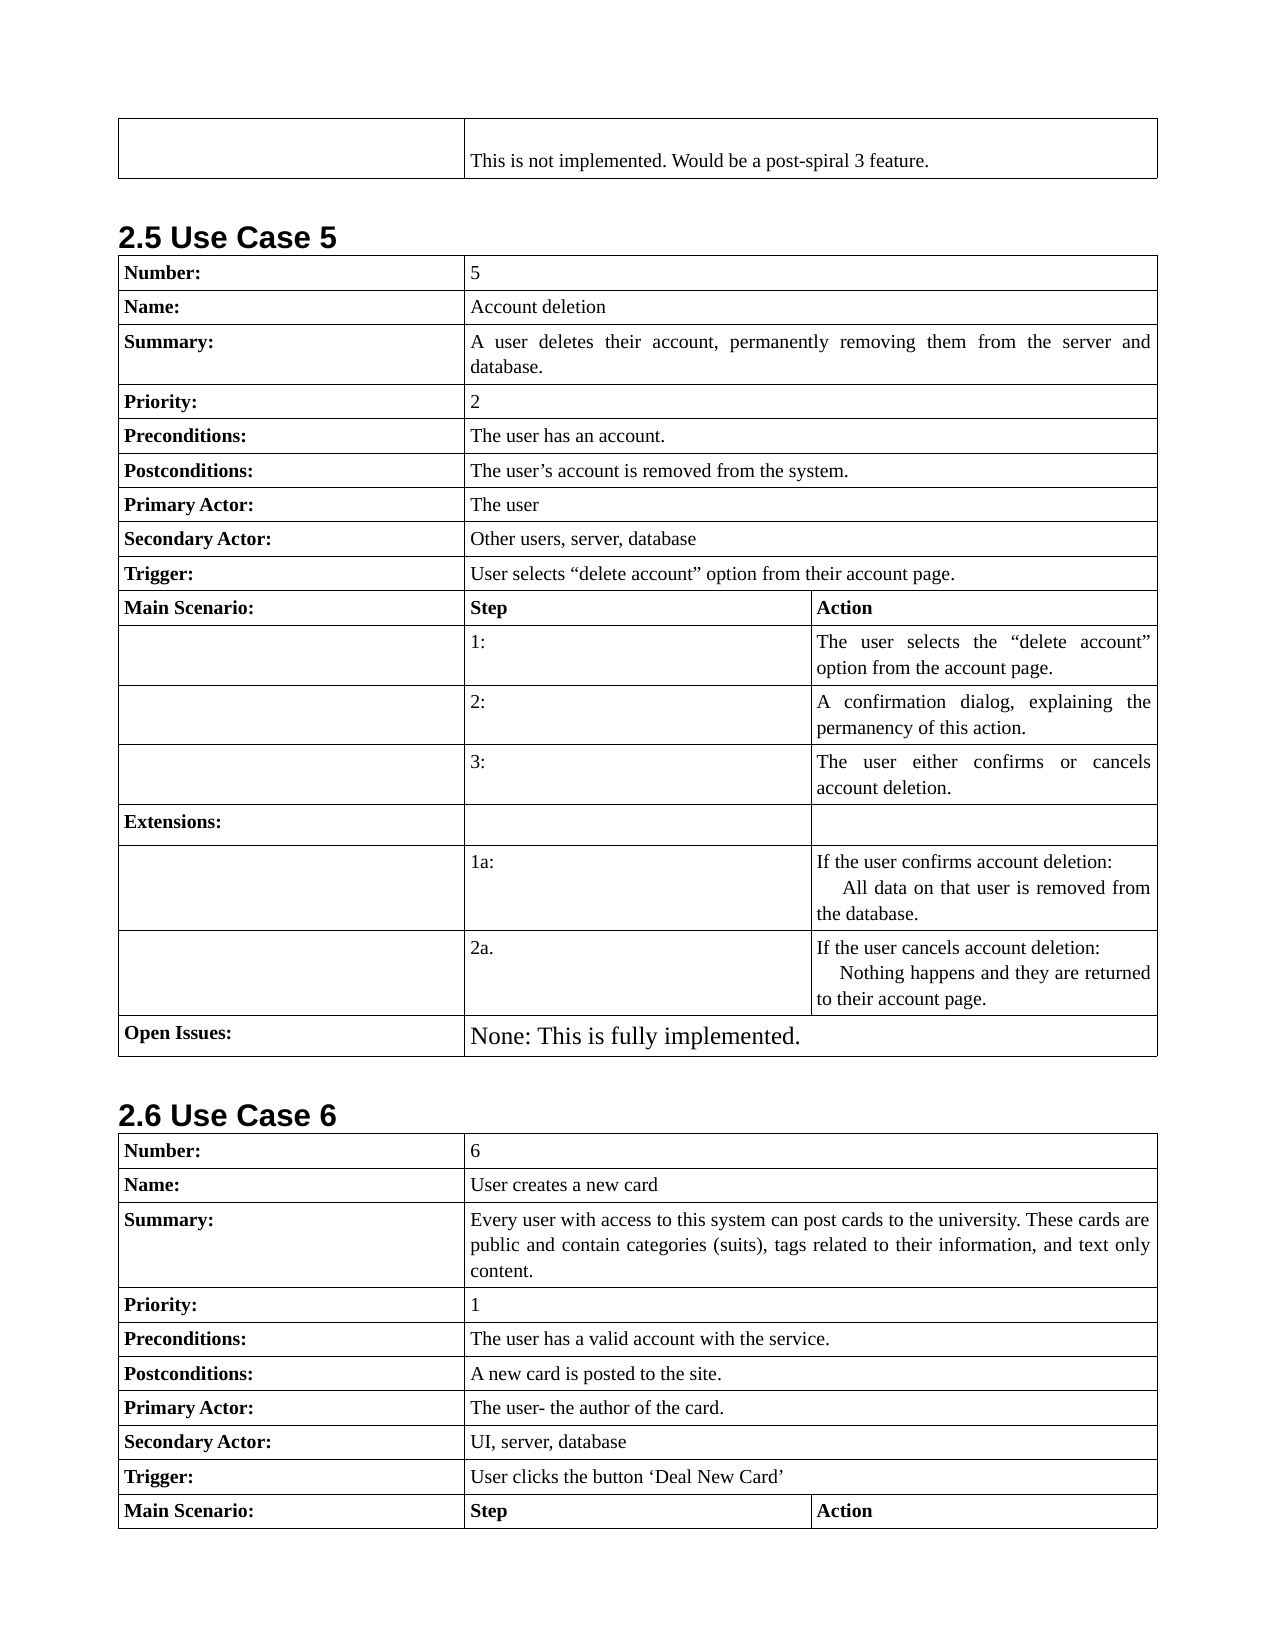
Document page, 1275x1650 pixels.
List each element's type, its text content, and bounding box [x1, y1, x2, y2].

table_cell A user deletes their account, permanently removing them from the server and database. [465, 325, 1157, 384]
table_cell The user has a valid account with the service. [465, 1323, 1157, 1356]
table_cell Primary Actor: [119, 1391, 464, 1425]
table_cell Secondary Actor: [119, 1426, 464, 1459]
table_cell If the user cancels account deletion: Nothing happens and they are returned to their account page. [812, 931, 1157, 1015]
table_cell This is not implemented. Would be a post-spiral 3 feature. [465, 119, 1157, 178]
table_cell Summary: [119, 1203, 464, 1287]
table_cell [119, 119, 464, 178]
table_cell Extensions: [119, 805, 464, 844]
table_cell The user- the author of the card. [465, 1391, 1157, 1425]
table_cell [812, 805, 1157, 844]
table_cell 1: [465, 626, 811, 684]
table_cell The user [465, 488, 1157, 521]
table_cell [119, 846, 464, 930]
table_cell UI, server, database [465, 1426, 1157, 1459]
table_cell User clicks the button ‘Deal New Card’ [465, 1460, 1157, 1493]
table_cell 2a. [465, 931, 811, 1015]
table_cell [119, 931, 464, 1015]
text 2.6 Use Case 6 [118, 1097, 1157, 1133]
table_cell Preconditions: [119, 1323, 464, 1356]
table_cell Trigger: [119, 1460, 464, 1493]
table_cell The user’s account is removed from the system. [465, 454, 1157, 487]
table_cell Trigger: [119, 557, 464, 590]
table_cell Other users, server, database [465, 522, 1157, 556]
table_cell Preconditions: [119, 419, 464, 453]
table_cell User creates a new card [465, 1169, 1157, 1202]
table_cell A new card is posted to the site. [465, 1357, 1157, 1390]
table_cell Postconditions: [119, 454, 464, 487]
table_cell Action [812, 1495, 1157, 1528]
table_cell [119, 686, 464, 744]
table_cell The user either confirms or cancels account deletion. [812, 745, 1157, 804]
table_cell Priority: [119, 385, 464, 418]
table_cell Main Scenario: [119, 1495, 464, 1528]
table_cell The user has an account. [465, 419, 1157, 453]
table_header Number: [119, 1134, 464, 1167]
table_cell 1a: [465, 846, 811, 930]
table_cell Step [465, 591, 811, 624]
table_cell A confirmation dialog, explaining the permanency of this action. [812, 686, 1157, 744]
table_cell [119, 626, 464, 684]
table_cell Main Scenario: [119, 591, 464, 624]
table_cell Name: [119, 1169, 464, 1202]
table_cell [119, 745, 464, 804]
table_cell 3: [465, 745, 811, 804]
table_cell Open Issues: [119, 1016, 464, 1056]
table_header 5 [465, 256, 1157, 290]
table_cell Priority: [119, 1288, 464, 1322]
text 2.5 Use Case 5 [118, 219, 1157, 255]
table_header 6 [465, 1134, 1157, 1167]
table_cell The user selects the “delete account” option from the account page. [812, 626, 1157, 684]
table_cell Account deletion [465, 291, 1157, 324]
table_cell Step [465, 1495, 811, 1528]
table_cell 2: [465, 686, 811, 744]
table_cell [465, 805, 811, 844]
table_cell 1 [465, 1288, 1157, 1322]
table_cell Summary: [119, 325, 464, 384]
table_cell Every user with access to this system can post cards to the university. These cards are public and contain categories (suits), tags related to their information, and text only content. [465, 1203, 1157, 1287]
table_cell Name: [119, 291, 464, 324]
table_header Number: [119, 256, 464, 290]
table_cell If the user confirms account deletion: All data on that user is removed from the database. [812, 846, 1157, 930]
table_cell Postconditions: [119, 1357, 464, 1390]
table_cell 2 [465, 385, 1157, 418]
table_cell Secondary Actor: [119, 522, 464, 556]
table_cell None: This is fully implemented. [465, 1016, 1157, 1056]
table_cell Action [812, 591, 1157, 624]
table_cell Primary Actor: [119, 488, 464, 521]
table_cell User selects “delete account” option from their account page. [465, 557, 1157, 590]
